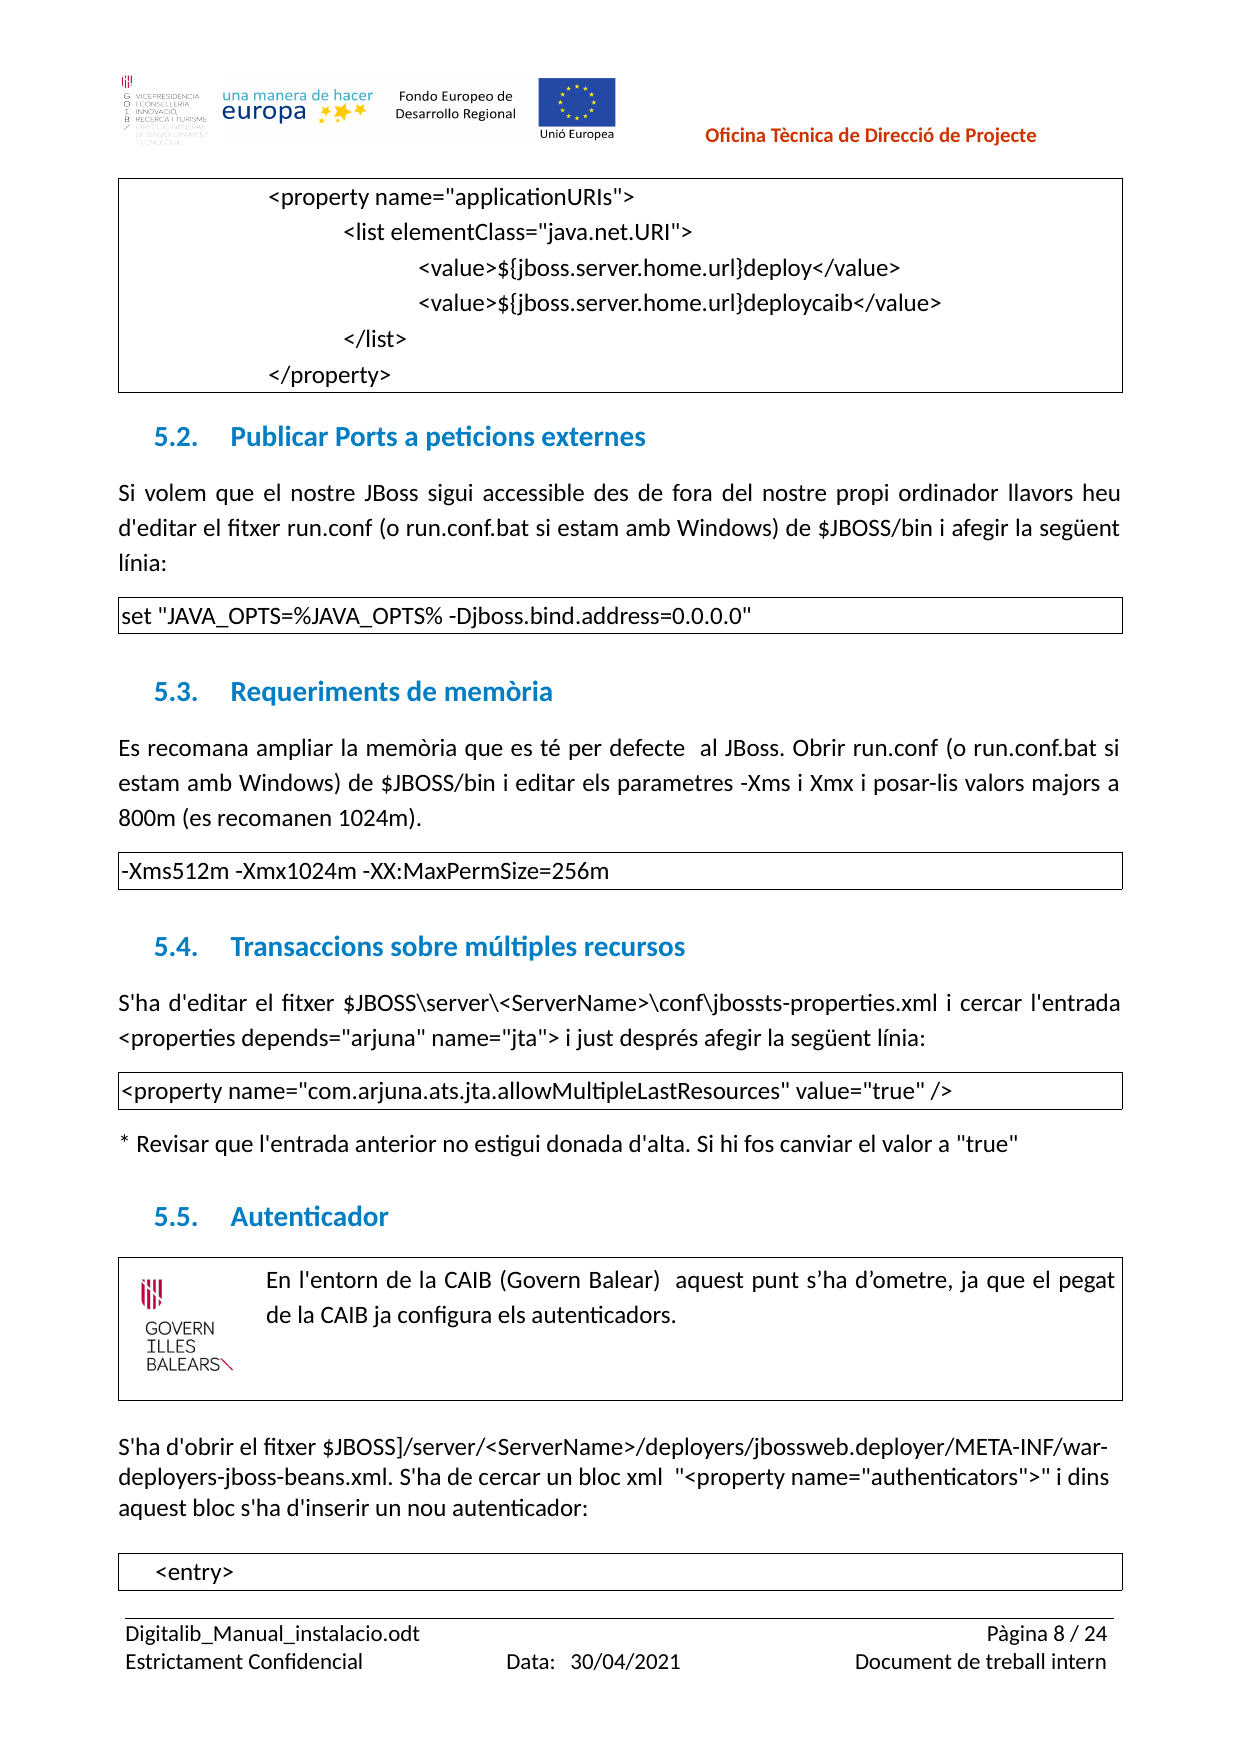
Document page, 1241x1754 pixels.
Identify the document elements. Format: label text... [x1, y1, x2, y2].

text Si volem que el nostre JBoss sigui accessible des de fora del nostre propi ordinador llavors heu d'editar el fitxer run.conf (o run.conf.bat si estam amb Windows) de $JBOSS/bin i afegir la següent línia: [118, 477, 1122, 578]
text <value>${jboss.server.home.url}deploy</value> [119, 249, 1122, 282]
text S'ha d'obrir el fitxer $JBOSS]/server/<ServerName>/deployers/jbossweb.deployer/META-INF/war-deployers-jboss-beans.xml. S'ha de cercar un bloc xml "<property name="authenticators">" i dins aquest bloc s'ha d'inserir un nou autenticador: [118, 1431, 1122, 1523]
text <entry> [119, 1554, 1122, 1590]
text S'ha d'editar el fitxer $JBOSS\server\<ServerName>\conf\jbossts-properties.xml i cercar l'entrada <properties depends="arjuna" name="jta"> i just després afegir la següent línia: [118, 988, 1122, 1053]
text Es recomana ampliar la memòria que es té per defecte al JBoss. Obrir run.conf (o run.conf.bat si estam amb Windows) de $JBOSS/bin i editar els parametres -Xms i Xmx i posar-lis valors majors a 800m (es recomanen 1024m). [118, 732, 1122, 833]
picture [118, 73, 213, 147]
subtitle Requeriments de memòria [153, 673, 1122, 709]
picture [219, 73, 621, 147]
text * Revisar que l'entrada anterior no estigui donada d'alta. Si hi fos canviar el valor a "true" [118, 1128, 1122, 1158]
text <property name="com.arjuna.ats.jta.allowMultipleLastResources" value="true" /> [119, 1073, 1122, 1109]
table_header [119, 1258, 260, 1399]
text <list elementClass="java.net.URI"> [119, 213, 1122, 247]
picture [127, 1269, 247, 1381]
table_header En l'entorn de la CAIB (Govern Balear) aquest punt s’ha d’ometre, ja que el pegat de la CAIB ja configura els autenticadors. [260, 1258, 1122, 1399]
text </list> [119, 320, 1122, 354]
subtitle Publicar Ports a peticions externes [153, 418, 1122, 454]
text <property name="applicationURIs"> [119, 179, 1122, 211]
subtitle Transaccions sobre múltiples recursos [153, 928, 1122, 964]
text set "JAVA_OPTS=%JAVA_OPTS% -Djboss.bind.address=0.0.0.0" [119, 598, 1122, 633]
text <value>${jboss.server.home.url}deploycaib</value> [119, 284, 1122, 318]
text -Xms512m -Xmx1024m -XX:MaxPermSize=256m [119, 853, 1122, 889]
subtitle Autenticador [153, 1198, 1122, 1234]
text </property> [119, 356, 1122, 392]
